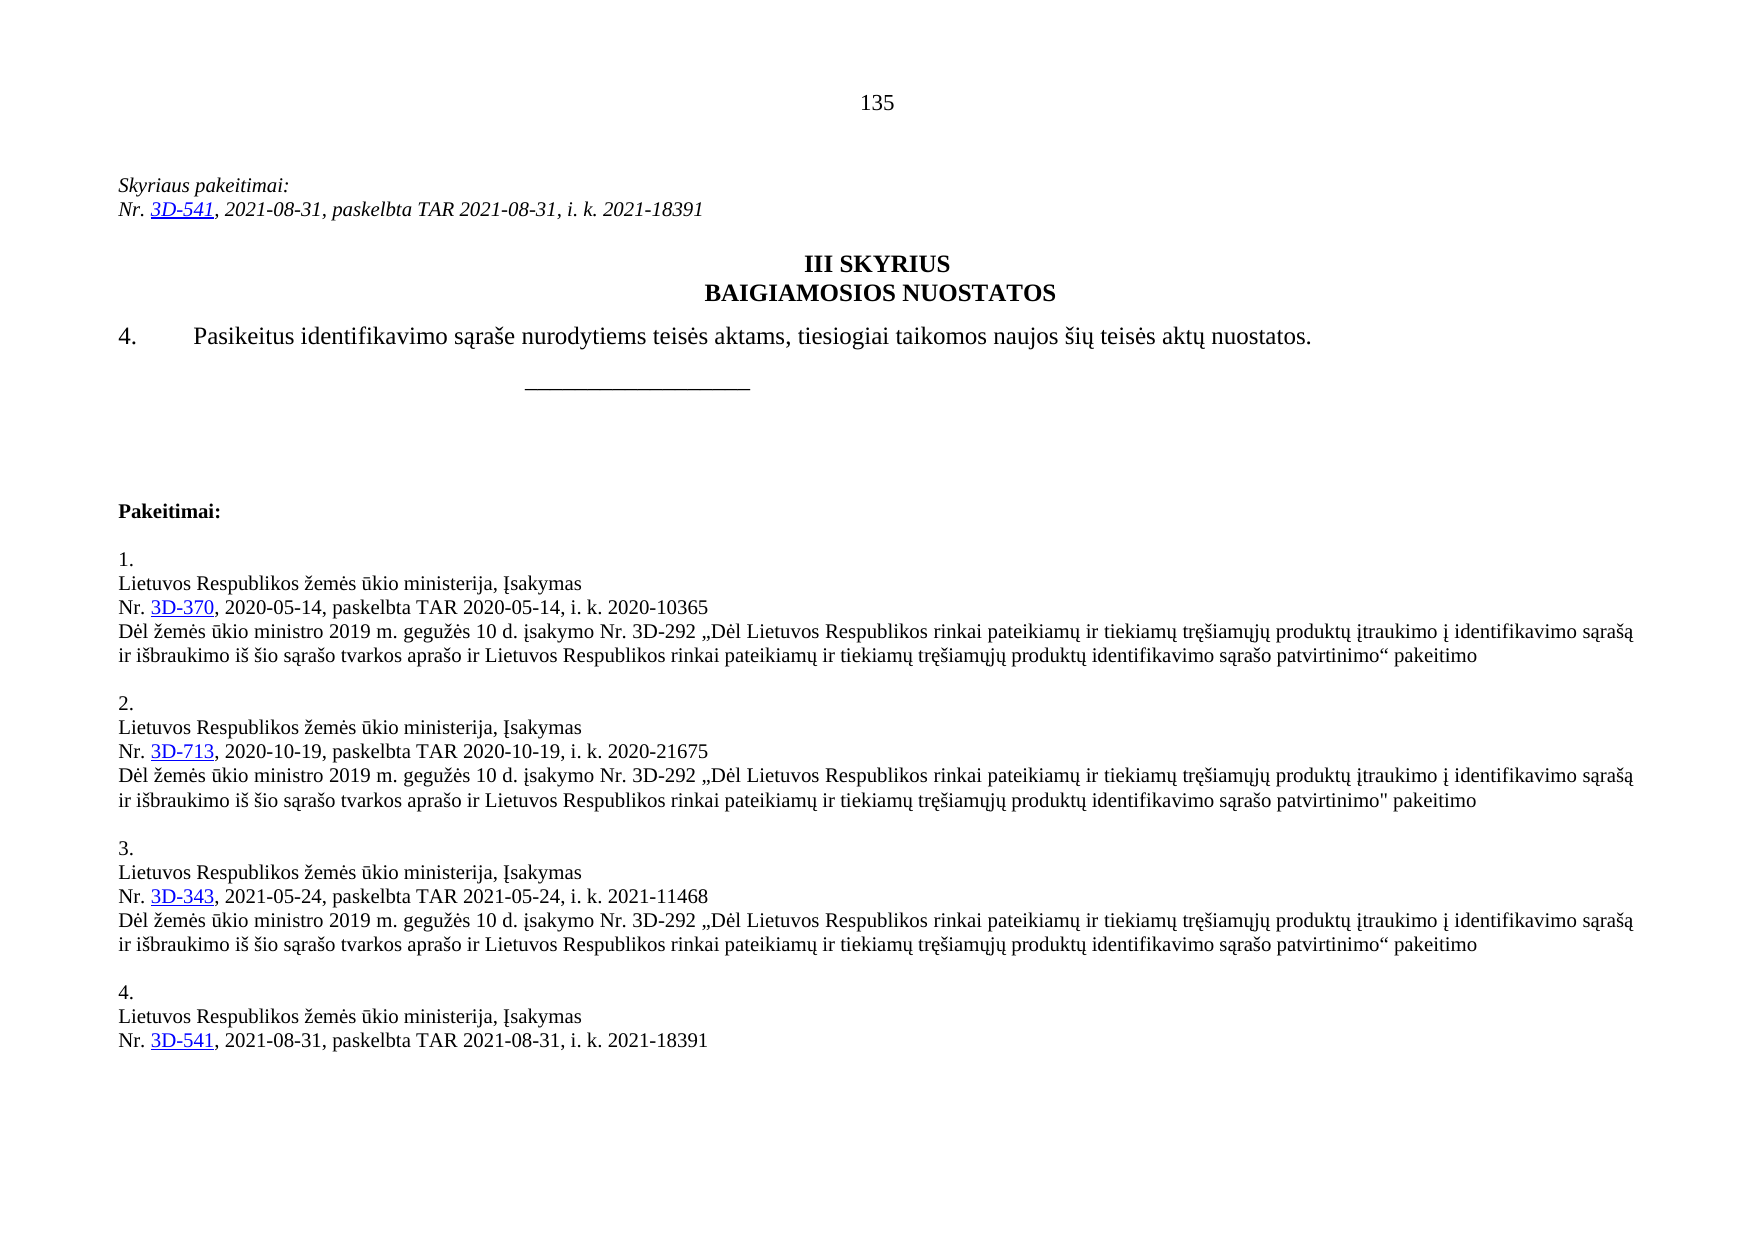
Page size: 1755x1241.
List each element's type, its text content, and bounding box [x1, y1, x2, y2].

text Lietuvos Respublikos žemės ūkio ministerija, Įsakymas [118, 571, 1636, 595]
text BAIGIAMOSIOS NUOSTATOS [118, 278, 1636, 307]
text Dėl žemės ūkio ministro 2019 m. gegužės 10 d. įsakymo Nr. 3D-292 „Dėl Lietuvos Respublikos rinkai pateikiamų ir tiekiamų tręšiamųjų produktų įtraukimo į identifikavimo sąrašą ir išbraukimo iš šio sąrašo tvarkos aprašo ir Lietuvos Respublikos rinkai pateikiamų ir tiekiamų tręšiamųjų produktų identifikavimo sąrašo patvirtinimo" pakeitimo [118, 763, 1636, 812]
text Nr. 3D-541, 2021-08-31, paskelbta TAR 2021-08-31, i. k. 2021-18391 [118, 1028, 1636, 1052]
text 4. [118, 980, 1636, 1004]
text 3. [118, 836, 1636, 860]
text Nr. 3D-370, 2020-05-14, paskelbta TAR 2020-05-14, i. k. 2020-10365 [118, 595, 1636, 619]
text 2. [118, 691, 1636, 715]
text III SKYRIUS [118, 249, 1636, 278]
text Dėl žemės ūkio ministro 2019 m. gegužės 10 d. įsakymo Nr. 3D-292 „Dėl Lietuvos Respublikos rinkai pateikiamų ir tiekiamų tręšiamųjų produktų įtraukimo į identifikavimo sąrašą ir išbraukimo iš šio sąrašo tvarkos aprašo ir Lietuvos Respublikos rinkai pateikiamų ir tiekiamų tręšiamųjų produktų identifikavimo sąrašo patvirtinimo“ pakeitimo [118, 619, 1636, 667]
text Nr. 3D-713, 2020-10-19, paskelbta TAR 2020-10-19, i. k. 2020-21675 [118, 739, 1636, 763]
text Pakeitimai: [118, 499, 1636, 523]
text Lietuvos Respublikos žemės ūkio ministerija, Įsakymas [118, 860, 1636, 884]
text Nr. 3D-541, 2021-08-31, paskelbta TAR 2021-08-31, i. k. 2021-18391 [118, 197, 1636, 221]
text Skyriaus pakeitimai: [118, 172, 1636, 197]
text Lietuvos Respublikos žemės ūkio ministerija, Įsakymas [118, 715, 1636, 739]
text Dėl žemės ūkio ministro 2019 m. gegužės 10 d. įsakymo Nr. 3D-292 „Dėl Lietuvos Respublikos rinkai pateikiamų ir tiekiamų tręšiamųjų produktų įtraukimo į identifikavimo sąrašą ir išbraukimo iš šio sąrašo tvarkos aprašo ir Lietuvos Respublikos rinkai pateikiamų ir tiekiamų tręšiamųjų produktų identifikavimo sąrašo patvirtinimo“ pakeitimo [118, 908, 1636, 956]
text Nr. 3D-343, 2021-05-24, paskelbta TAR 2021-05-24, i. k. 2021-11468 [118, 884, 1636, 908]
text __________________ [118, 364, 1636, 393]
text 1. [118, 547, 1636, 571]
text 4. Pasikeitus identifikavimo sąraše nurodytiems teisės aktams, tiesiogiai taikomos naujos šių teisės aktų nuostatos. [118, 321, 1636, 350]
text Lietuvos Respublikos žemės ūkio ministerija, Įsakymas [118, 1004, 1636, 1028]
